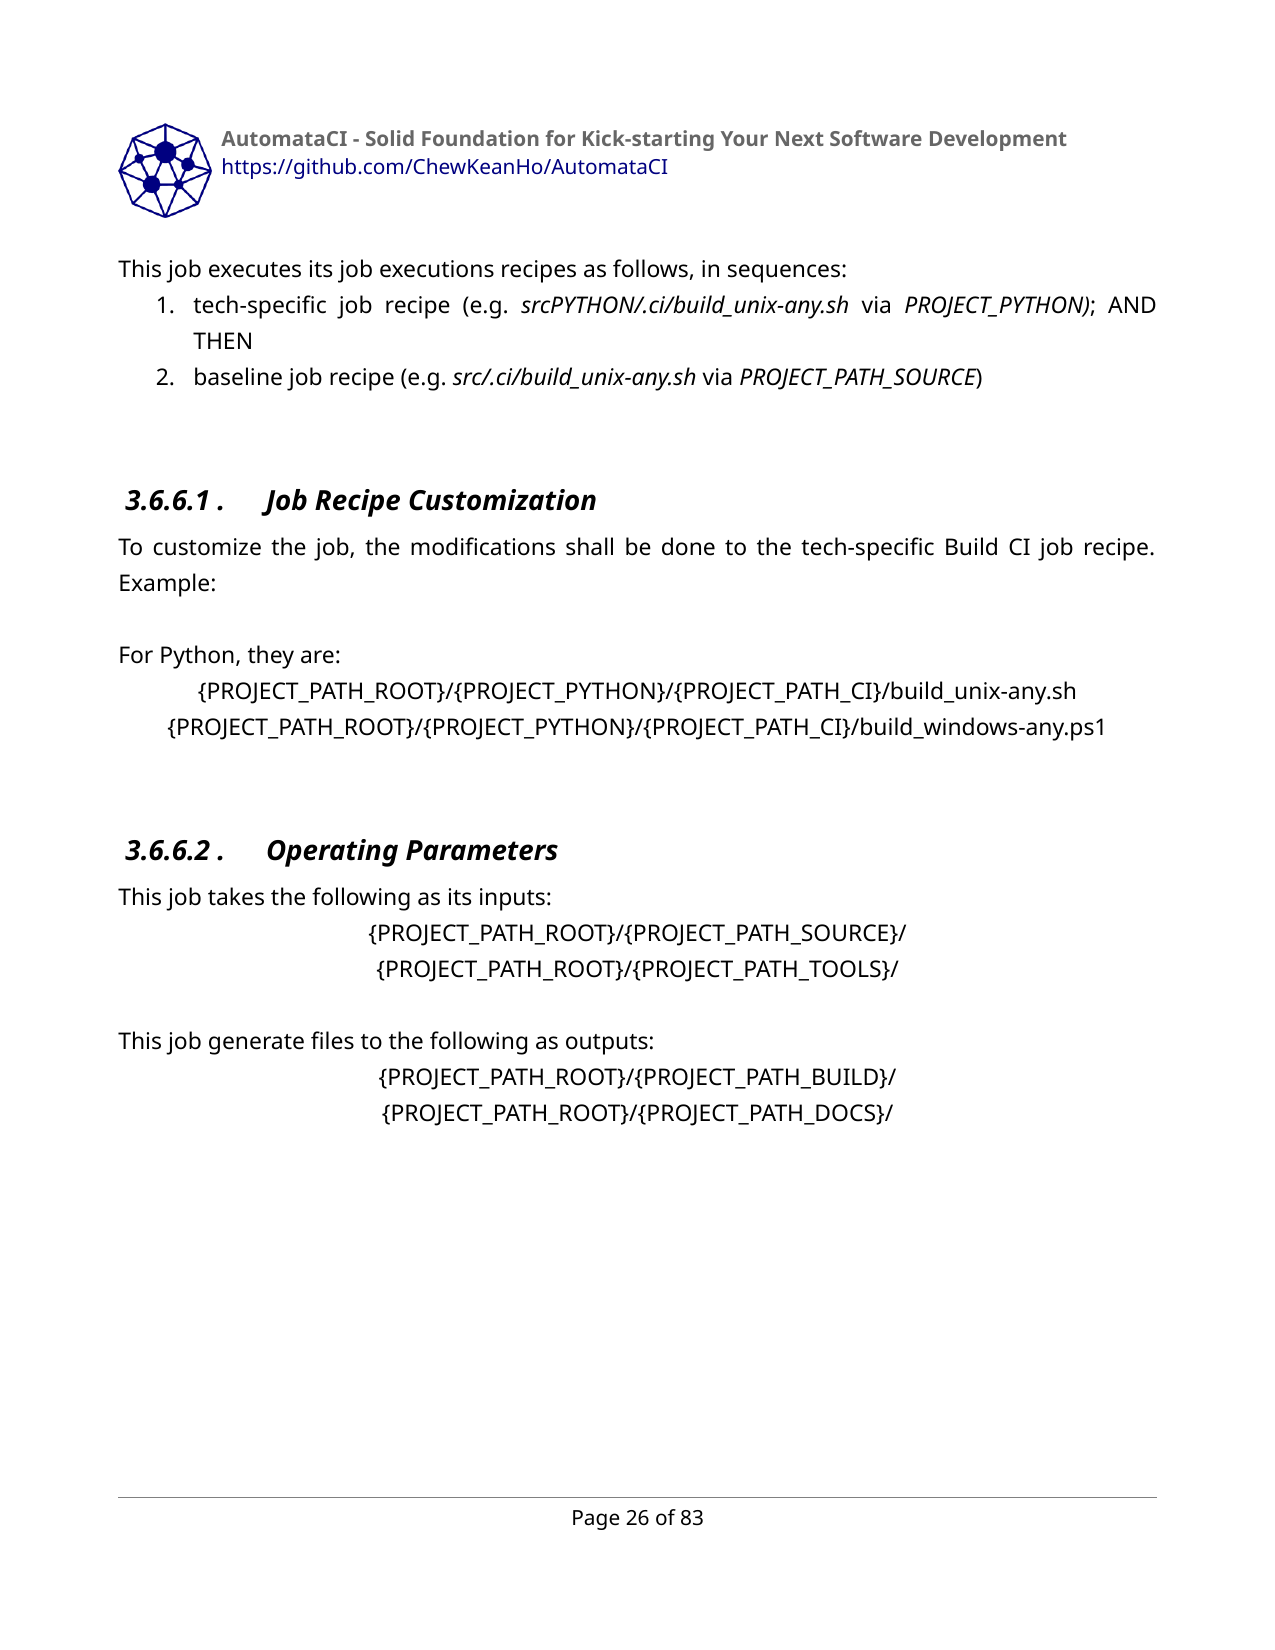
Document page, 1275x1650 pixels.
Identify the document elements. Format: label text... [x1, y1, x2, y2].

text {PROJECT_PATH_ROOT}/{PROJECT_PATH_BUILD}/ [118, 1061, 1157, 1092]
list baseline job recipe (e.g. src/.ci/build_unix-any.sh via PROJECT_PATH_SOURCE) [156, 361, 1157, 392]
list tech-specific job recipe (e.g. srcPYTHON/.ci/build_unix-any.sh via PROJECT_PYTHON); AND THEN [156, 289, 1157, 356]
text {PROJECT_PATH_ROOT}/{PROJECT_PATH_SOURCE}/ [118, 917, 1157, 948]
subtitle Job Recipe Customization [118, 481, 1157, 519]
text {PROJECT_PATH_ROOT}/{PROJECT_PATH_TOOLS}/ [118, 953, 1157, 984]
picture [118, 123, 212, 218]
text {PROJECT_PATH_ROOT}/{PROJECT_PYTHON}/{PROJECT_PATH_CI}/build_unix-any.sh [118, 675, 1157, 706]
subtitle Operating Parameters [118, 831, 1157, 869]
text This job generate files to the following as outputs: [118, 1025, 1157, 1056]
text {PROJECT_PATH_ROOT}/{PROJECT_PYTHON}/{PROJECT_PATH_CI}/build_windows-any.ps1 [118, 711, 1157, 742]
text This job executes its job executions recipes as follows, in sequences: [118, 253, 1157, 284]
text To customize the job, the modifications shall be done to the tech-specific Build CI job recipe. Example: [118, 531, 1157, 598]
text For Python, they are: [118, 639, 1157, 670]
text This job takes the following as its inputs: [118, 881, 1157, 913]
text {PROJECT_PATH_ROOT}/{PROJECT_PATH_DOCS}/ [118, 1097, 1157, 1128]
